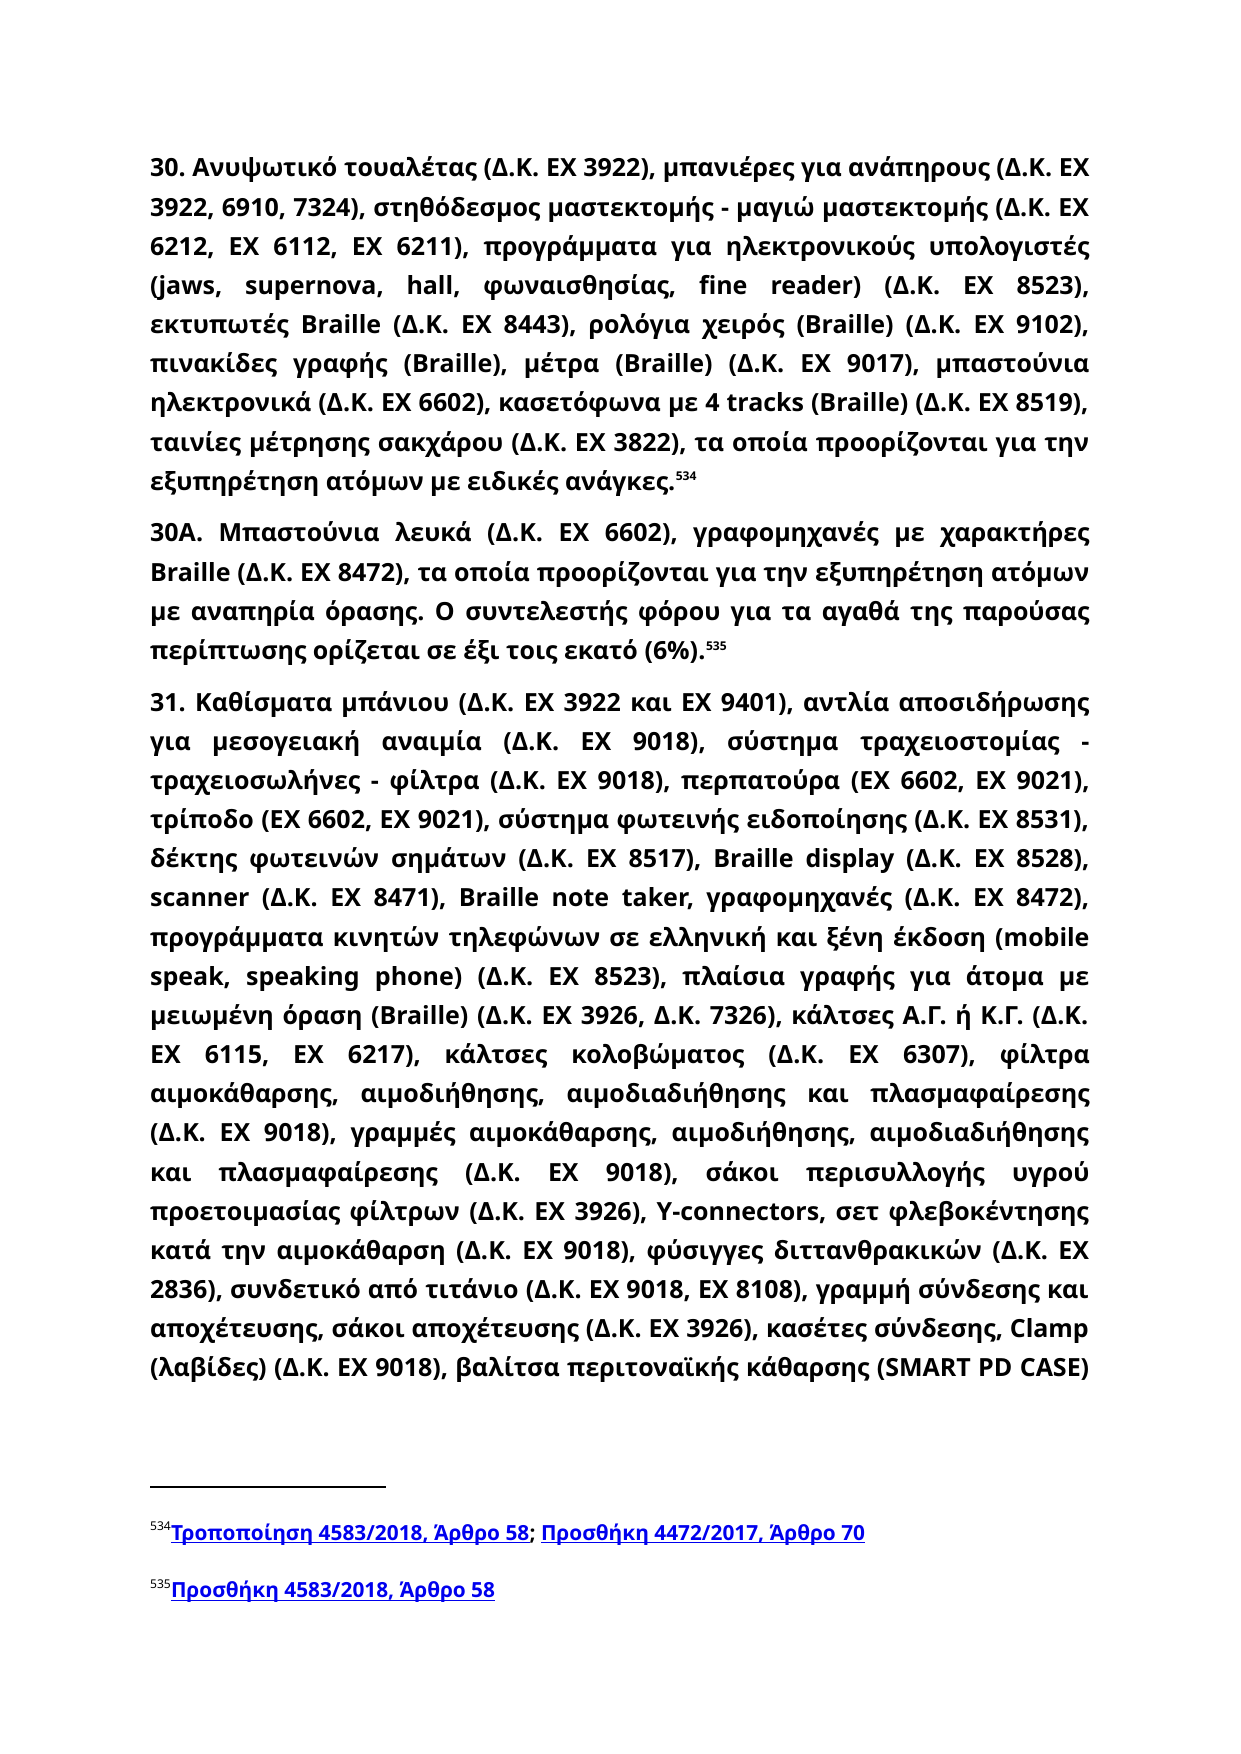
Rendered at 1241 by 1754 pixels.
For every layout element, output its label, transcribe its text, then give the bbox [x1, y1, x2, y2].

text 31. Καθίσματα μπάνιου (Δ.Κ. ΕΧ 3922 και ΕΧ 9401), αντλία αποσιδήρωσης για μεσογειακή αναιμία (Δ.Κ. ΕΧ 9018), σύστημα τραχειοστομίας - τραχειοσωλήνες - φίλτρα (Δ.Κ. ΕΧ 9018), περπατούρα (ΕΧ 6602, ΕΧ 9021), τρίποδο (ΕΧ 6602, ΕΧ 9021), σύστημα φωτεινής ειδοποίησης (Δ.Κ. ΕΧ 8531), δέκτης φωτεινών σημάτων (Δ.Κ. ΕΧ 8517), Braille display (Δ.Κ. ΕΧ 8528), scanner (Δ.Κ. ΕΧ 8471), Braille note taker, γραφομηχανές (Δ.Κ. ΕΧ 8472), προγράμματα κινητών τηλεφώνων σε ελληνική και ξένη έκδοση (mobile speak, speaking phone) (Δ.Κ. ΕΧ 8523), πλαίσια γραφής για άτομα με μειωμένη όραση (Braille) (Δ.Κ. ΕΧ 3926, Δ.Κ. 7326), κάλτσες Α.Γ. ή Κ.Γ. (Δ.Κ. ΕΧ 6115, ΕΧ 6217), κάλτσες κολοβώματος (Δ.Κ. ΕΧ 6307), φίλτρα αιμοκάθαρσης, αιμοδιήθησης, αιμοδιαδιήθησης και πλασμαφαίρεσης (Δ.Κ. ΕΧ 9018), γραμμές αιμοκάθαρσης, αιμοδιήθησης, αιμοδιαδιήθησης και πλασμαφαίρεσης (Δ.Κ. ΕΧ 9018), σάκοι περισυλλογής υγρού προετοιμασίας φίλτρων (Δ.Κ. ΕΧ 3926), Y-connectors, σετ φλεβοκέντησης κατά την αιμοκάθαρση (Δ.Κ. ΕΧ 9018), φύσιγγες διττανθρακικών (Δ.Κ. ΕΧ 2836), συνδετικό από τιτάνιο (Δ.Κ. ΕΧ 9018, ΕΧ 8108), γραμμή σύνδεσης και αποχέτευσης, σάκοι αποχέτευσης (Δ.Κ. ΕΧ 3926), κασέτες σύνδεσης, Clamp (λαβίδες) (Δ.Κ. ΕΧ 9018), βαλίτσα περιτοναϊκής κάθαρσης (SMART PD CASE) [150, 684, 1090, 1384]
text 30. Ανυψωτικό τουαλέτας (Δ.Κ. ΕΧ 3922), μπανιέρες για ανάπηρους (Δ.Κ. ΕΧ 3922, 6910, 7324), στηθόδεσμος μαστεκτομής - μαγιώ μαστεκτομής (Δ.Κ. ΕΧ 6212, ΕΧ 6112, ΕΧ 6211), προγράμματα για ηλεκτρονικούς υπολογιστές (jaws, supernova, hall, φωναισθησίας, fine reader) (Δ.Κ. ΕΧ 8523), εκτυπωτές Braille (Δ.Κ. ΕΧ 8443), ρολόγια χειρός (Braille) (Δ.Κ. ΕΧ 9102), πινακίδες γραφής (Braille), μέτρα (Braille) (Δ.Κ. ΕΧ 9017), μπαστούνια ηλεκτρονικά (Δ.Κ. ΕΧ 6602), κασετόφωνα με 4 tracks (Braille) (Δ.Κ. ΕΧ 8519), ταινίες μέτρησης σακχάρου (Δ.Κ. ΕΧ 3822), τα οποία προορίζονται για την εξυπηρέτηση ατόμων με ειδικές ανάγκες. [150, 150, 1090, 497]
text Προσθήκη 4583/2018, Άρθρο 58 [150, 1576, 1090, 1604]
text Τροποποίηση 4583/2018, Άρθρο 58; Προσθήκη 4472/2017, Άρθρο 70 [150, 1518, 1090, 1546]
text 30Α. Μπαστούνια λευκά (Δ.Κ. ΕΧ 6602), γραφομηχανές με χαρακτήρες Braille (Δ.Κ. ΕΧ 8472), τα οποία προορίζονται για την εξυπηρέτηση ατόμων με αναπηρία όρασης. Ο συντελεστής φόρου για τα αγαθά της παρούσας περίπτωσης ορίζεται σε έξι τοις εκατό (6%). [150, 515, 1090, 667]
